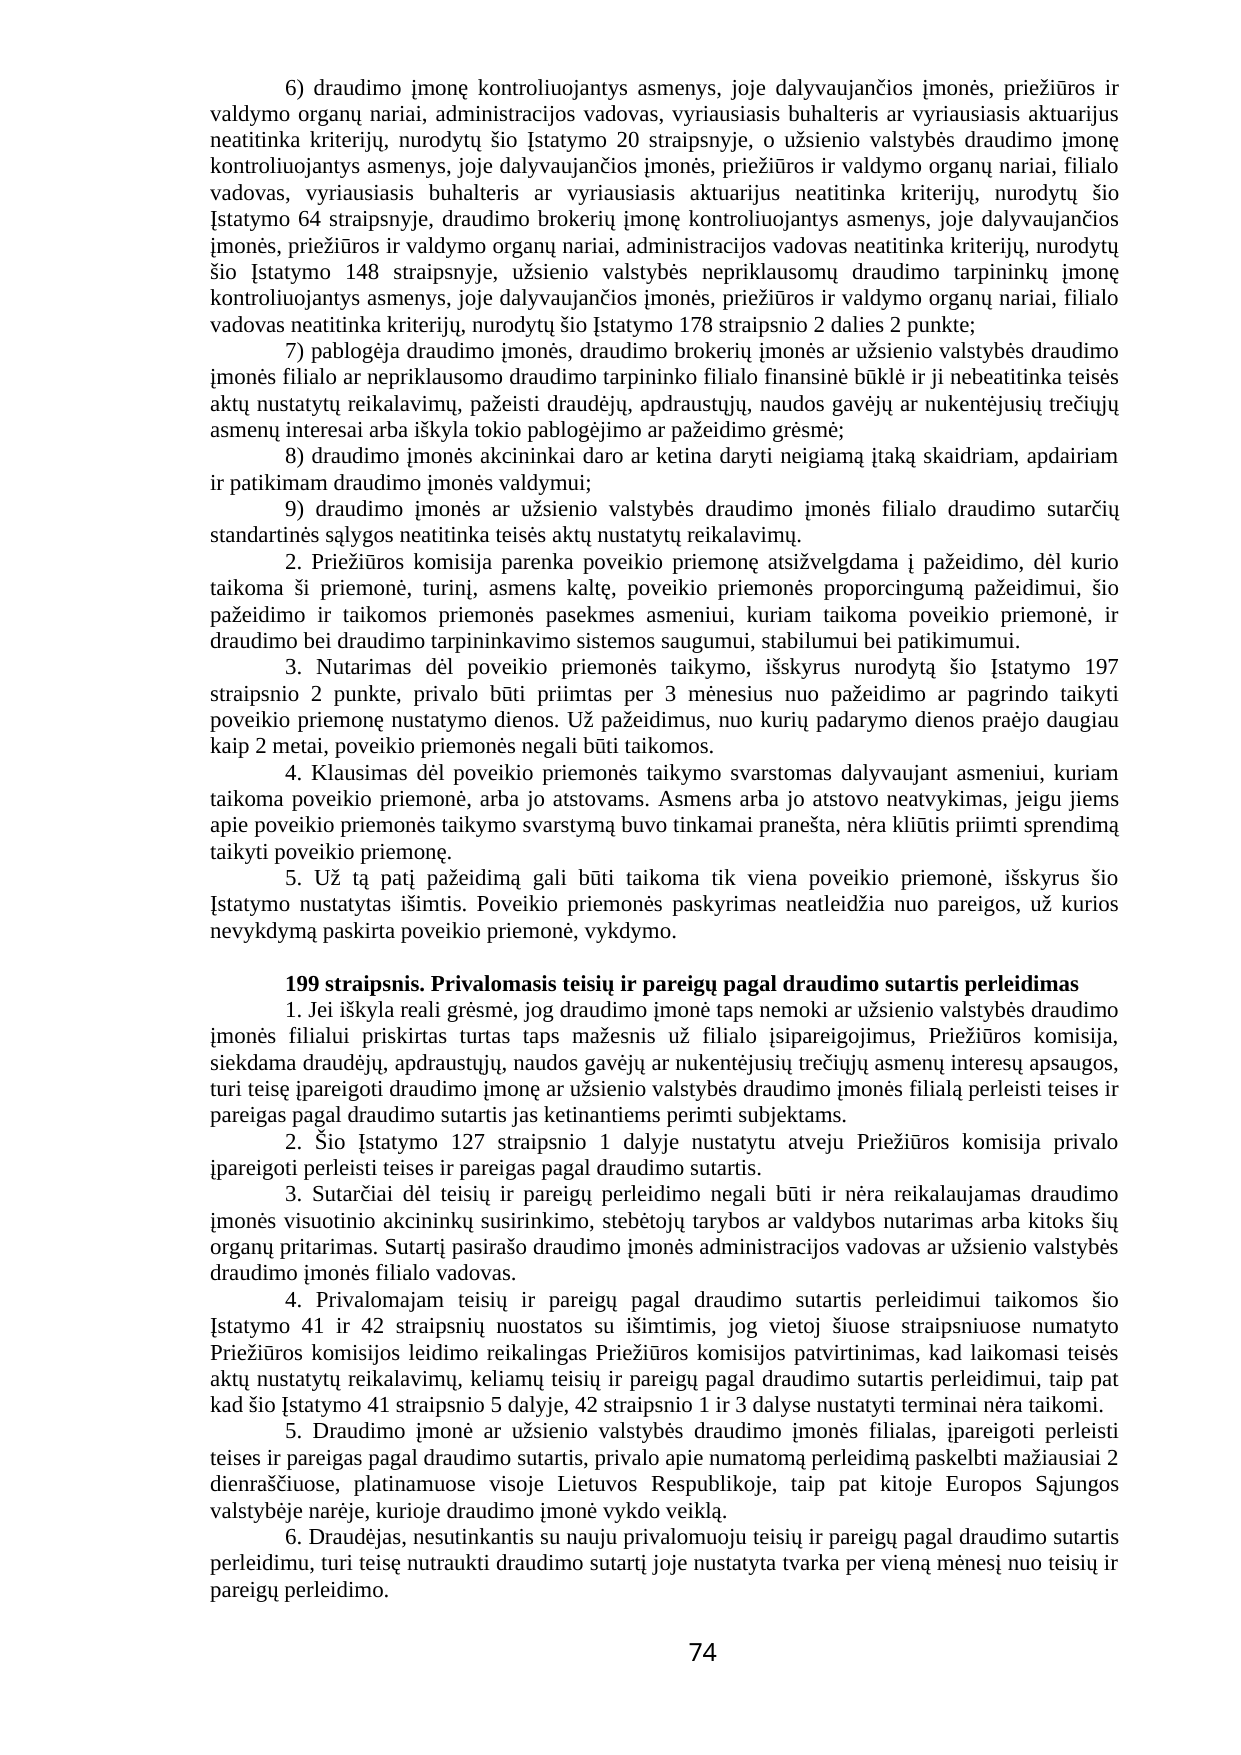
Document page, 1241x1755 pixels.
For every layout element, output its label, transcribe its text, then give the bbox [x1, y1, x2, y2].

text 3. Nutarimas dėl poveikio priemonės taikymo, išskyrus nurodytą šio Įstatymo 197 straipsnio 2 punkte, privalo būti priimtas per 3 mėnesius nuo pažeidimo ar pagrindo taikyti poveikio priemonę nustatymo dienos. Už pažeidimus, nuo kurių padarymo dienos praėjo daugiau kaip 2 metai, poveikio priemonės negali būti taikomos. [210, 653, 1120, 759]
text 4. Privalomajam teisių ir pareigų pagal draudimo sutartis perleidimui taikomos šio Įstatymo 41 ir 42 straipsnių nuostatos su išimtimis, jog vietoj šiuose straipsniuose numatyto Priežiūros komisijos leidimo reikalingas Priežiūros komisijos patvirtinimas, kad laikomasi teisės aktų nustatytų reikalavimų, keliamų teisių ir pareigų pagal draudimo sutartis perleidimui, taip pat kad šio Įstatymo 41 straipsnio 5 dalyje, 42 straipsnio 1 ir 3 dalyse nustatyti terminai nėra taikomi. [210, 1286, 1120, 1418]
text 3. Sutarčiai dėl teisių ir pareigų perleidimo negali būti ir nėra reikalaujamas draudimo įmonės visuotinio akcininkų susirinkimo, stebėtojų tarybos ar valdybos nutarimas arba kitoks šių organų pritarimas. Sutartį pasirašo draudimo įmonės administracijos vadovas ar užsienio valstybės draudimo įmonės filialo vadovas. [210, 1180, 1120, 1286]
text 2. Šio Įstatymo 127 straipsnio 1 dalyje nustatytu atveju Priežiūros komisija privalo įpareigoti perleisti teises ir pareigas pagal draudimo sutartis. [210, 1128, 1120, 1180]
text 5. Už tą patį pažeidimą gali būti taikoma tik viena poveikio priemonė, išskyrus šio Įstatymo nustatytas išimtis. Poveikio priemonės paskyrimas neatleidžia nuo pareigos, už kurios nevykdymą paskirta poveikio priemonė, vykdymo. [210, 864, 1120, 943]
text 6) draudimo įmonę kontroliuojantys asmenys, joje dalyvaujančios įmonės, priežiūros ir valdymo organų nariai, administracijos vadovas, vyriausiasis buhalteris ar vyriausiasis aktuarijus neatitinka kriterijų, nurodytų šio Įstatymo 20 straipsnyje, o užsienio valstybės draudimo įmonę kontroliuojantys asmenys, joje dalyvaujančios įmonės, priežiūros ir valdymo organų nariai, filialo vadovas, vyriausiasis buhalteris ar vyriausiasis aktuarijus neatitinka kriterijų, nurodytų šio Įstatymo 64 straipsnyje, draudimo brokerių įmonę kontroliuojantys asmenys, joje dalyvaujančios įmonės, priežiūros ir valdymo organų nariai, administracijos vadovas neatitinka kriterijų, nurodytų šio Įstatymo 148 straipsnyje, užsienio valstybės nepriklausomų draudimo tarpininkų įmonę kontroliuojantys asmenys, joje dalyvaujančios įmonės, priežiūros ir valdymo organų nariai, filialo vadovas neatitinka kriterijų, nurodytų šio Įstatymo 178 straipsnio 2 dalies 2 punkte; [210, 73, 1120, 337]
text 2. Priežiūros komisija parenka poveikio priemonę atsižvelgdama į pažeidimo, dėl kurio taikoma ši priemonė, turinį, asmens kaltę, poveikio priemonės proporcingumą pažeidimui, šio pažeidimo ir taikomos priemonės pasekmes asmeniui, kuriam taikoma poveikio priemonė, ir draudimo bei draudimo tarpininkavimo sistemos saugumui, stabilumui bei patikimumui. [210, 548, 1120, 653]
text 7) pablogėja draudimo įmonės, draudimo brokerių įmonės ar užsienio valstybės draudimo įmonės filialo ar nepriklausomo draudimo tarpininko filialo finansinė būklė ir ji nebeatitinka teisės aktų nustatytų reikalavimų, pažeisti draudėjų, apdraustųjų, naudos gavėjų ar nukentėjusių trečiųjų asmenų interesai arba iškyla tokio pablogėjimo ar pažeidimo grėsmė; [210, 337, 1120, 442]
text 8) draudimo įmonės akcininkai daro ar ketina daryti neigiamą įtaką skaidriam, apdairiam ir patikimam draudimo įmonės valdymui; [210, 442, 1120, 495]
text 6. Draudėjas, nesutinkantis su nauju privalomuoju teisių ir pareigų pagal draudimo sutartis perleidimu, turi teisę nutraukti draudimo sutartį joje nustatyta tvarka per vieną mėnesį nuo teisių ir pareigų perleidimo. [210, 1523, 1120, 1602]
text 5. Draudimo įmonė ar užsienio valstybės draudimo įmonės filialas, įpareigoti perleisti teises ir pareigas pagal draudimo sutartis, privalo apie numatomą perleidimą paskelbti mažiausiai 2 dienraščiuose, platinamuose visoje Lietuvos Respublikoje, taip pat kitoje Europos Sąjungos valstybėje narėje, kurioje draudimo įmonė vykdo veiklą. [210, 1418, 1120, 1523]
text 199 straipsnis. Privalomasis teisių ir pareigų pagal draudimo sutartis perleidimas [285, 969, 1120, 996]
text 9) draudimo įmonės ar užsienio valstybės draudimo įmonės filialo draudimo sutarčių standartinės sąlygos neatitinka teisės aktų nustatytų reikalavimų. [210, 495, 1120, 548]
text 1. Jei iškyla reali grėsmė, jog draudimo įmonė taps nemoki ar užsienio valstybės draudimo įmonės filialui priskirtas turtas taps mažesnis už filialo įsipareigojimus, Priežiūros komisija, siekdama draudėjų, apdraustųjų, naudos gavėjų ar nukentėjusių trečiųjų asmenų interesų apsaugos, turi teisę įpareigoti draudimo įmonę ar užsienio valstybės draudimo įmonės filialą perleisti teises ir pareigas pagal draudimo sutartis jas ketinantiems perimti subjektams. [210, 996, 1120, 1128]
text 4. Klausimas dėl poveikio priemonės taikymo svarstomas dalyvaujant asmeniui, kuriam taikoma poveikio priemonė, arba jo atstovams. Asmens arba jo atstovo neatvykimas, jeigu jiems apie poveikio priemonės taikymo svarstymą buvo tinkamai pranešta, nėra kliūtis priimti sprendimą taikyti poveikio priemonę. [210, 759, 1120, 864]
